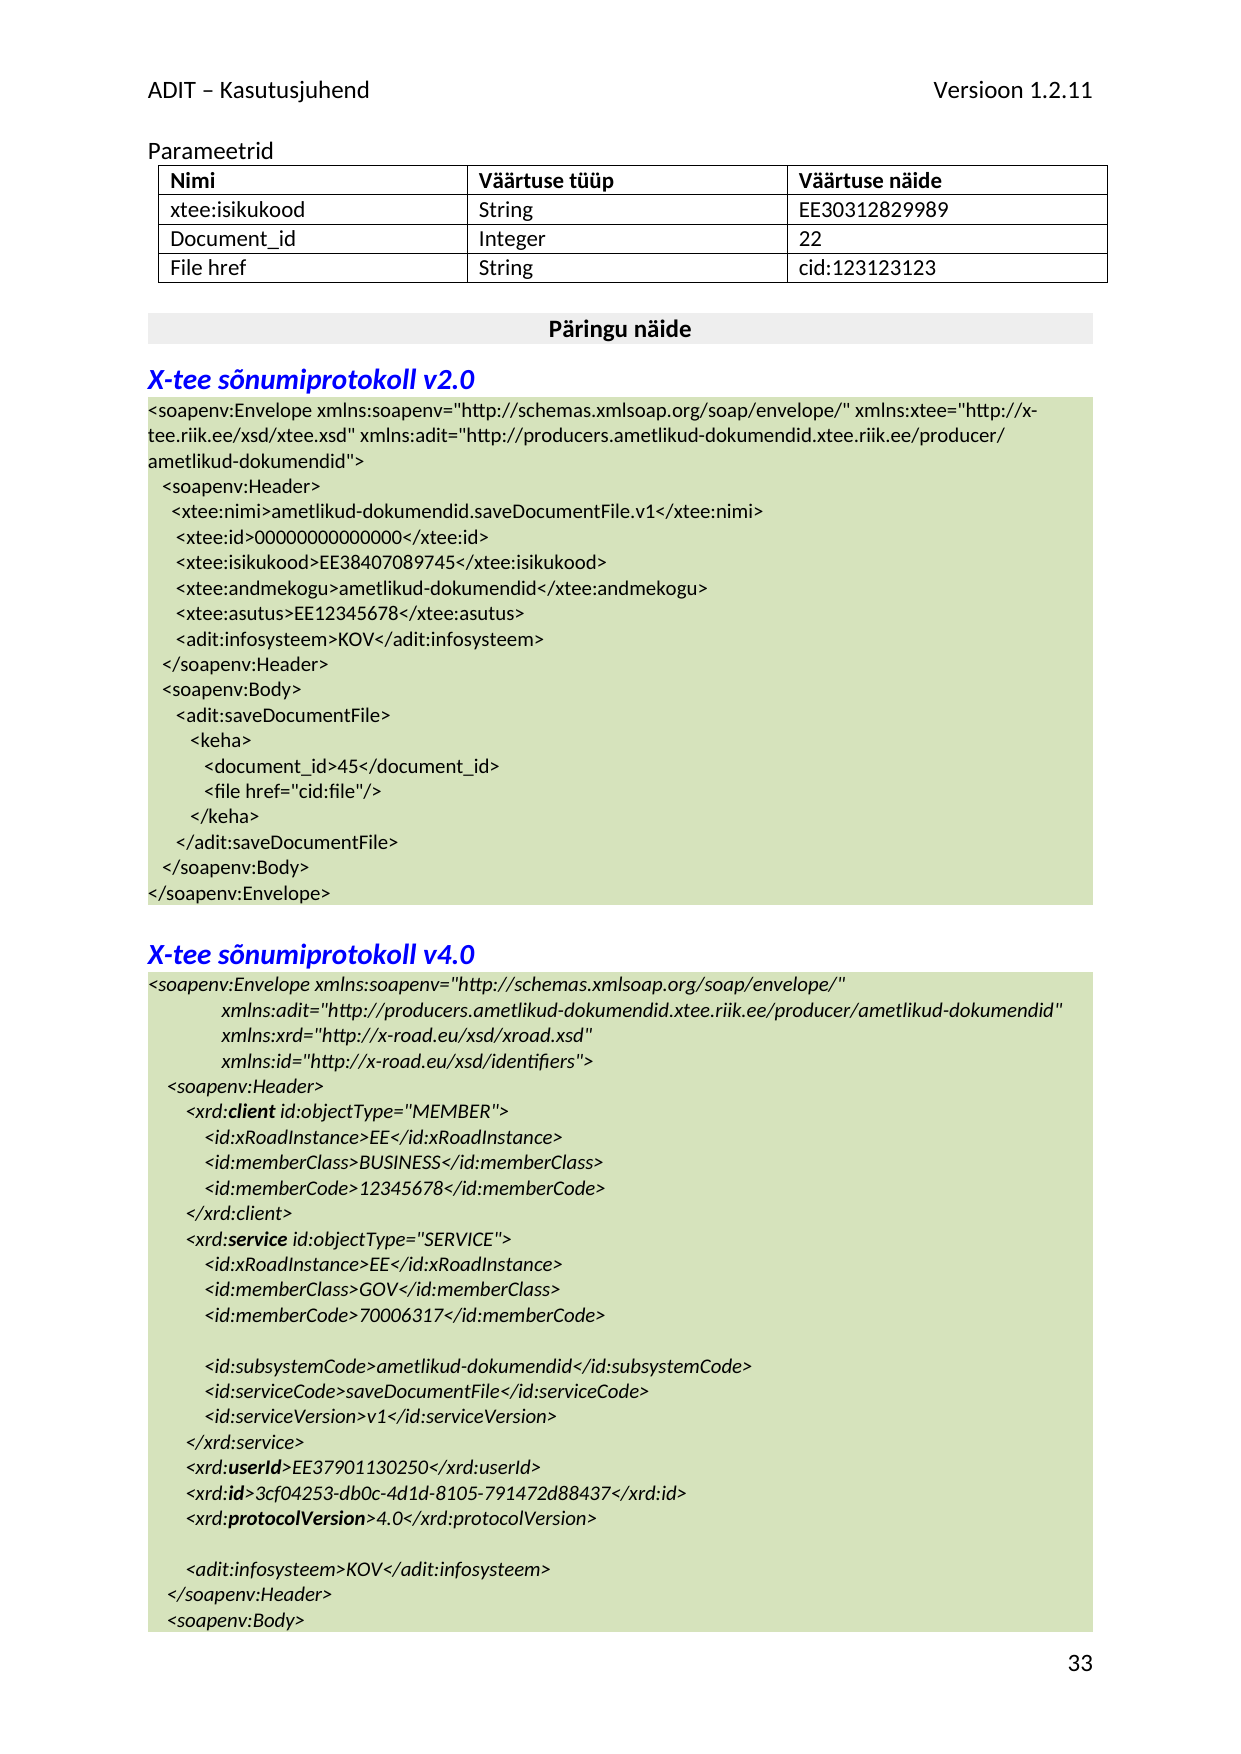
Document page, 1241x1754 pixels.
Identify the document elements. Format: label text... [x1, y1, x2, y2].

text Päringu näide [148, 313, 1093, 344]
text <xrd:client id:objectType="MEMBER"> [148, 1099, 1093, 1124]
text xmlns:id="http://x-road.eu/xsd/identifiers"> [148, 1048, 1093, 1073]
text <xrd:service id:objectType="SERVICE"> [148, 1226, 1093, 1251]
text <file href="cid:file"/> [148, 778, 1093, 804]
text xmlns:xrd="http://x-road.eu/xsd/xroad.xsd" [148, 1022, 1093, 1048]
text </soapenv:Header> [148, 651, 1093, 677]
text <id:memberClass>BUSINESS</id:memberClass> [148, 1149, 1093, 1175]
table_cell File href [159, 254, 467, 282]
text </xrd:service> [148, 1429, 1093, 1454]
table_cell cid:123123123 [788, 254, 1107, 282]
text <id:subsystemCode>ametlikud-dokumendid</id:subsystemCode> [148, 1353, 1093, 1378]
table_cell Integer [468, 225, 787, 252]
text <id:memberCode>12345678</id:memberCode> [148, 1175, 1093, 1200]
text <adit:saveDocumentFile> [148, 702, 1093, 727]
text <id:memberClass>GOV</id:memberClass> [148, 1277, 1093, 1302]
text </soapenv:Body> [148, 854, 1093, 880]
text <id:memberCode>70006317</id:memberCode> [148, 1302, 1093, 1327]
text <soapenv:Envelope xmlns:soapenv="http://schemas.xmlsoap.org/soap/envelope/" xmlns:xtee="http://x-tee.riik.ee/xsd/xtee.xsd" xmlns:adit="http://producers.ametlikud-dokumendid.xtee.riik.ee/producer/ametlikud-dokumendid"> [148, 397, 1093, 473]
text <id:serviceVersion>v1</id:serviceVersion> [148, 1404, 1093, 1429]
text Parameetrid [148, 135, 1093, 165]
text </keha> [148, 804, 1093, 829]
table_cell Document_id [159, 225, 467, 252]
text <keha> [148, 727, 1093, 753]
text X-tee sõnumiprotokoll v2.0 [148, 361, 1093, 397]
text xmlns:adit="http://producers.ametlikud-dokumendid.xtee.riik.ee/producer/ametlikud-dokumendid" [148, 997, 1093, 1022]
text <xtee:nimi>ametlikud-dokumendid.saveDocumentFile.v1</xtee:nimi> [148, 499, 1093, 524]
text <id:xRoadInstance>EE</id:xRoadInstance> [148, 1124, 1093, 1149]
text <soapenv:Envelope xmlns:soapenv="http://schemas.xmlsoap.org/soap/envelope/" [148, 972, 1093, 997]
table_header Nimi [159, 166, 467, 194]
text <xtee:id>00000000000000</xtee:id> [148, 524, 1093, 549]
text <adit:infosysteem>KOV</adit:infosysteem> [148, 626, 1093, 651]
text <soapenv:Header> [148, 473, 1093, 499]
table_cell String [468, 195, 787, 223]
text <adit:infosysteem>KOV</adit:infosysteem> [148, 1556, 1093, 1582]
text <document_id>45</document_id> [148, 753, 1093, 778]
text </adit:saveDocumentFile> [148, 829, 1093, 854]
table_cell String [468, 254, 787, 282]
text <xtee:andmekogu>ametlikud-dokumendid</xtee:andmekogu> [148, 575, 1093, 600]
table_cell EE30312829989 [788, 195, 1107, 223]
table_cell 22 [788, 225, 1107, 252]
text <xrd:id>3cf04253-db0c-4d1d-8105-791472d88437</xrd:id> [148, 1480, 1093, 1505]
text <id:xRoadInstance>EE</id:xRoadInstance> [148, 1251, 1093, 1277]
text </soapenv:Header> [148, 1582, 1093, 1607]
text <soapenv:Header> [148, 1073, 1093, 1099]
table_header Väärtuse näide [788, 166, 1107, 194]
table_header Väärtuse tüüp [468, 166, 787, 194]
text <id:serviceCode>saveDocumentFile</id:serviceCode> [148, 1378, 1093, 1404]
table_cell xtee:isikukood [159, 195, 467, 223]
text </soapenv:Envelope> [148, 880, 1093, 905]
text <soapenv:Body> [148, 677, 1093, 702]
text <xtee:isikukood>EE38407089745</xtee:isikukood> [148, 549, 1093, 575]
text <xrd:protocolVersion>4.0</xrd:protocolVersion> [148, 1505, 1093, 1531]
text X-tee sõnumiprotokoll v4.0 [148, 936, 1093, 972]
text <xtee:asutus>EE12345678</xtee:asutus> [148, 600, 1093, 626]
text </xrd:client> [148, 1200, 1093, 1226]
text <xrd:userId>EE37901130250</xrd:userId> [148, 1454, 1093, 1480]
text <soapenv:Body> [148, 1607, 1093, 1632]
